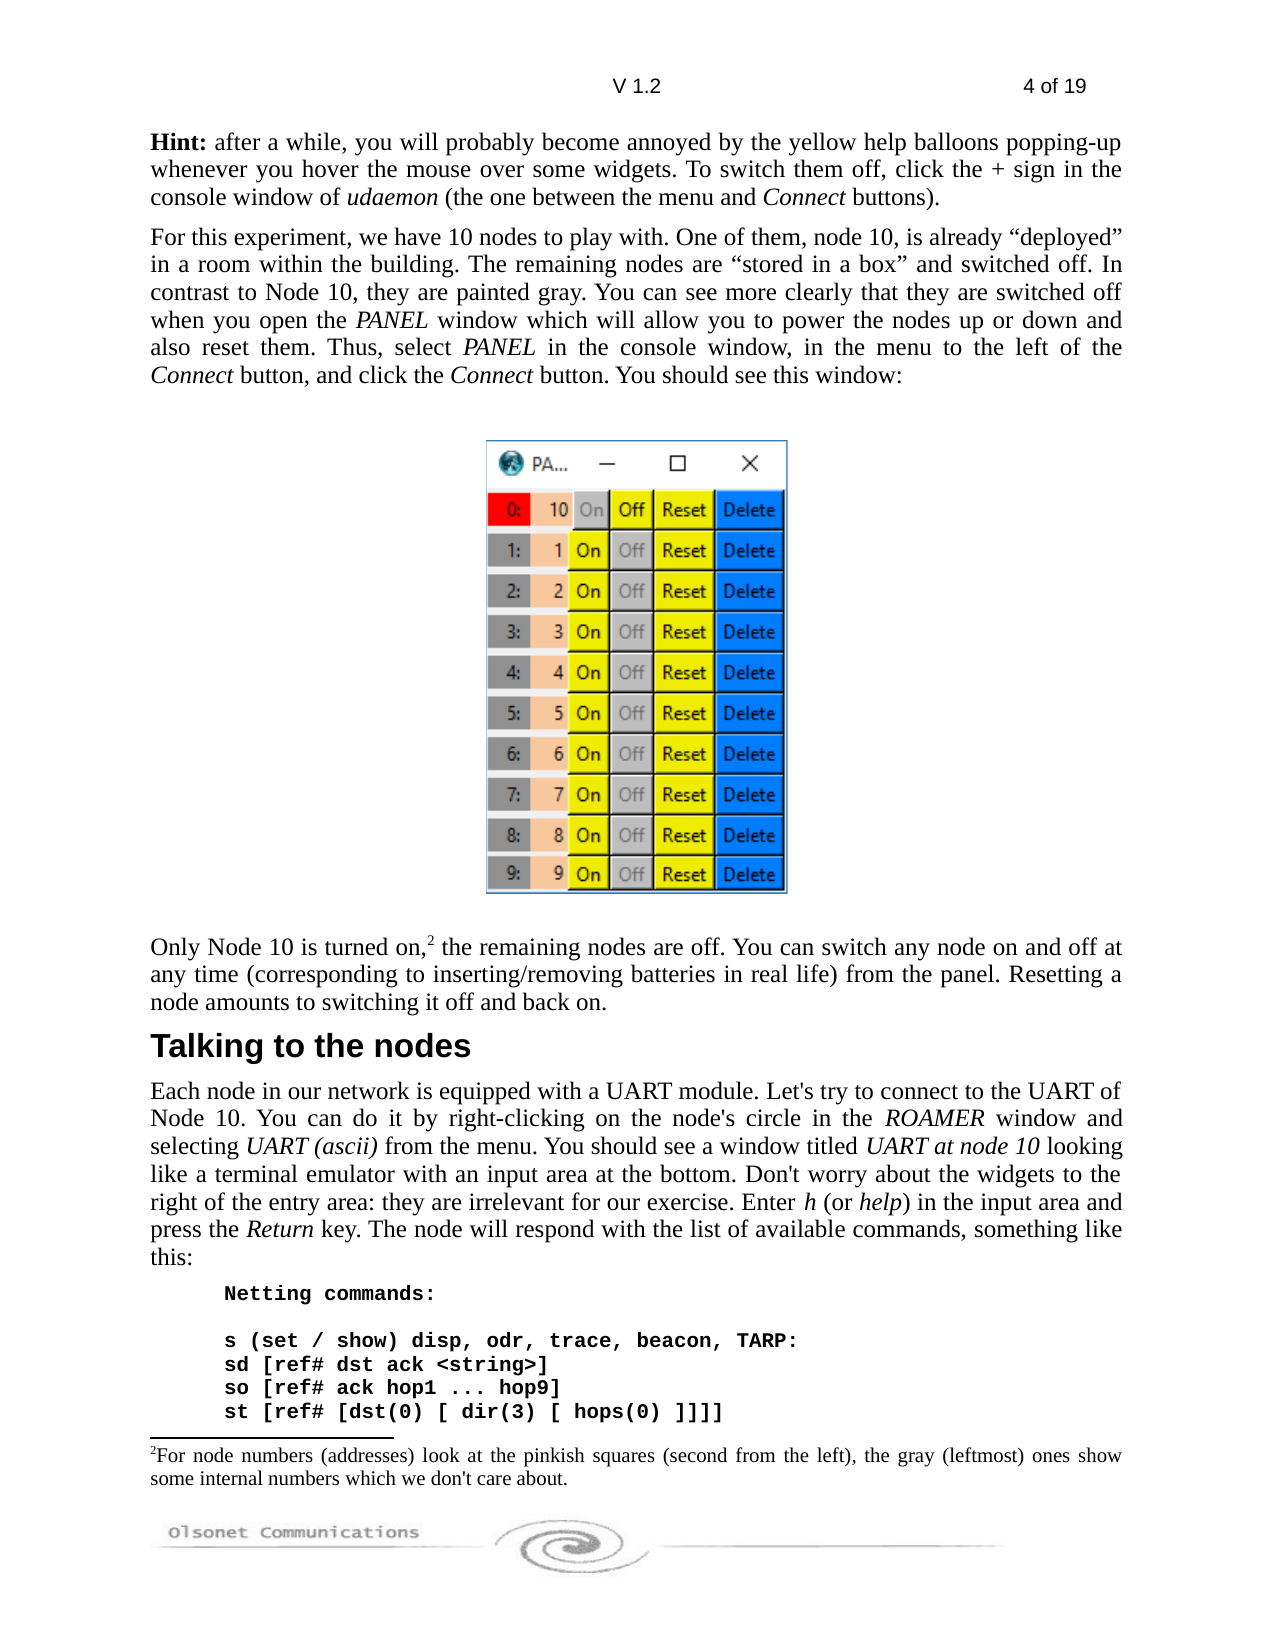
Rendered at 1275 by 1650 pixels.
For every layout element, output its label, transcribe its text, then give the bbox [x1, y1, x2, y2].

subtitle Talking to the nodes [150, 1028, 1123, 1065]
picture [486, 440, 788, 894]
text s (set / show) disp, odr, trace, beacon, TARP: [224, 1330, 1123, 1353]
text so [ref# ack hop1 ... hop9] [224, 1377, 1123, 1401]
text Netting commands: [224, 1283, 1123, 1306]
text st [ref# [dst(0) [ dir(3) [ hops(0) ]]]] [224, 1401, 1123, 1424]
text Only Node 10 is turned on, the remaining nodes are off. You can switch any node on and off at any time (corresponding to inserting/removing batteries in real life) from the panel. Resetting a node amounts to switching it off and back on. [150, 933, 1123, 1016]
picture [150, 1504, 1005, 1596]
text For node numbers (addresses) look at the pinkish squares (second from the left), the gray (leftmost) ones show some internal numbers which we don't care about. [150, 1444, 1123, 1490]
text For this experiment, we have 10 nodes to play with. One of them, node 10, is already “deployed” in a room within the building. The remaining nodes are “stored in a box” and switched off. In contrast to Node 10, they are painted gray. You can see more clearly that they are switched off when you open the PANEL window which will allow you to power the nodes up or down and also reset them. Thus, select PANEL in the console window, in the menu to the left of the Connect button, and click the Connect button. You should see this window: [150, 223, 1123, 389]
text Hint: after a while, you will probably become annoyed by the yellow help balloons popping-up whenever you hover the mouse over some widgets. To switch them off, click the + sign in the console window of udaemon (the one between the menu and Connect buttons). [150, 128, 1123, 211]
text sd [ref# dst ack <string>] [224, 1353, 1123, 1377]
text Each node in our network is equipped with a UART module. Let's try to connect to the UART of Node 10. You can do it by right-clicking on the node's circle in the ROAMER window and selecting UART (ascii) from the menu. You should see a window titled UART at node 10 looking like a terminal emulator with an input area at the bottom. Don't worry about the widgets to the right of the entry area: they are irrelevant for our exercise. Enter h (or help) in the input area and press the Return key. The node will respond with the list of available commands, something like this: [150, 1077, 1123, 1271]
